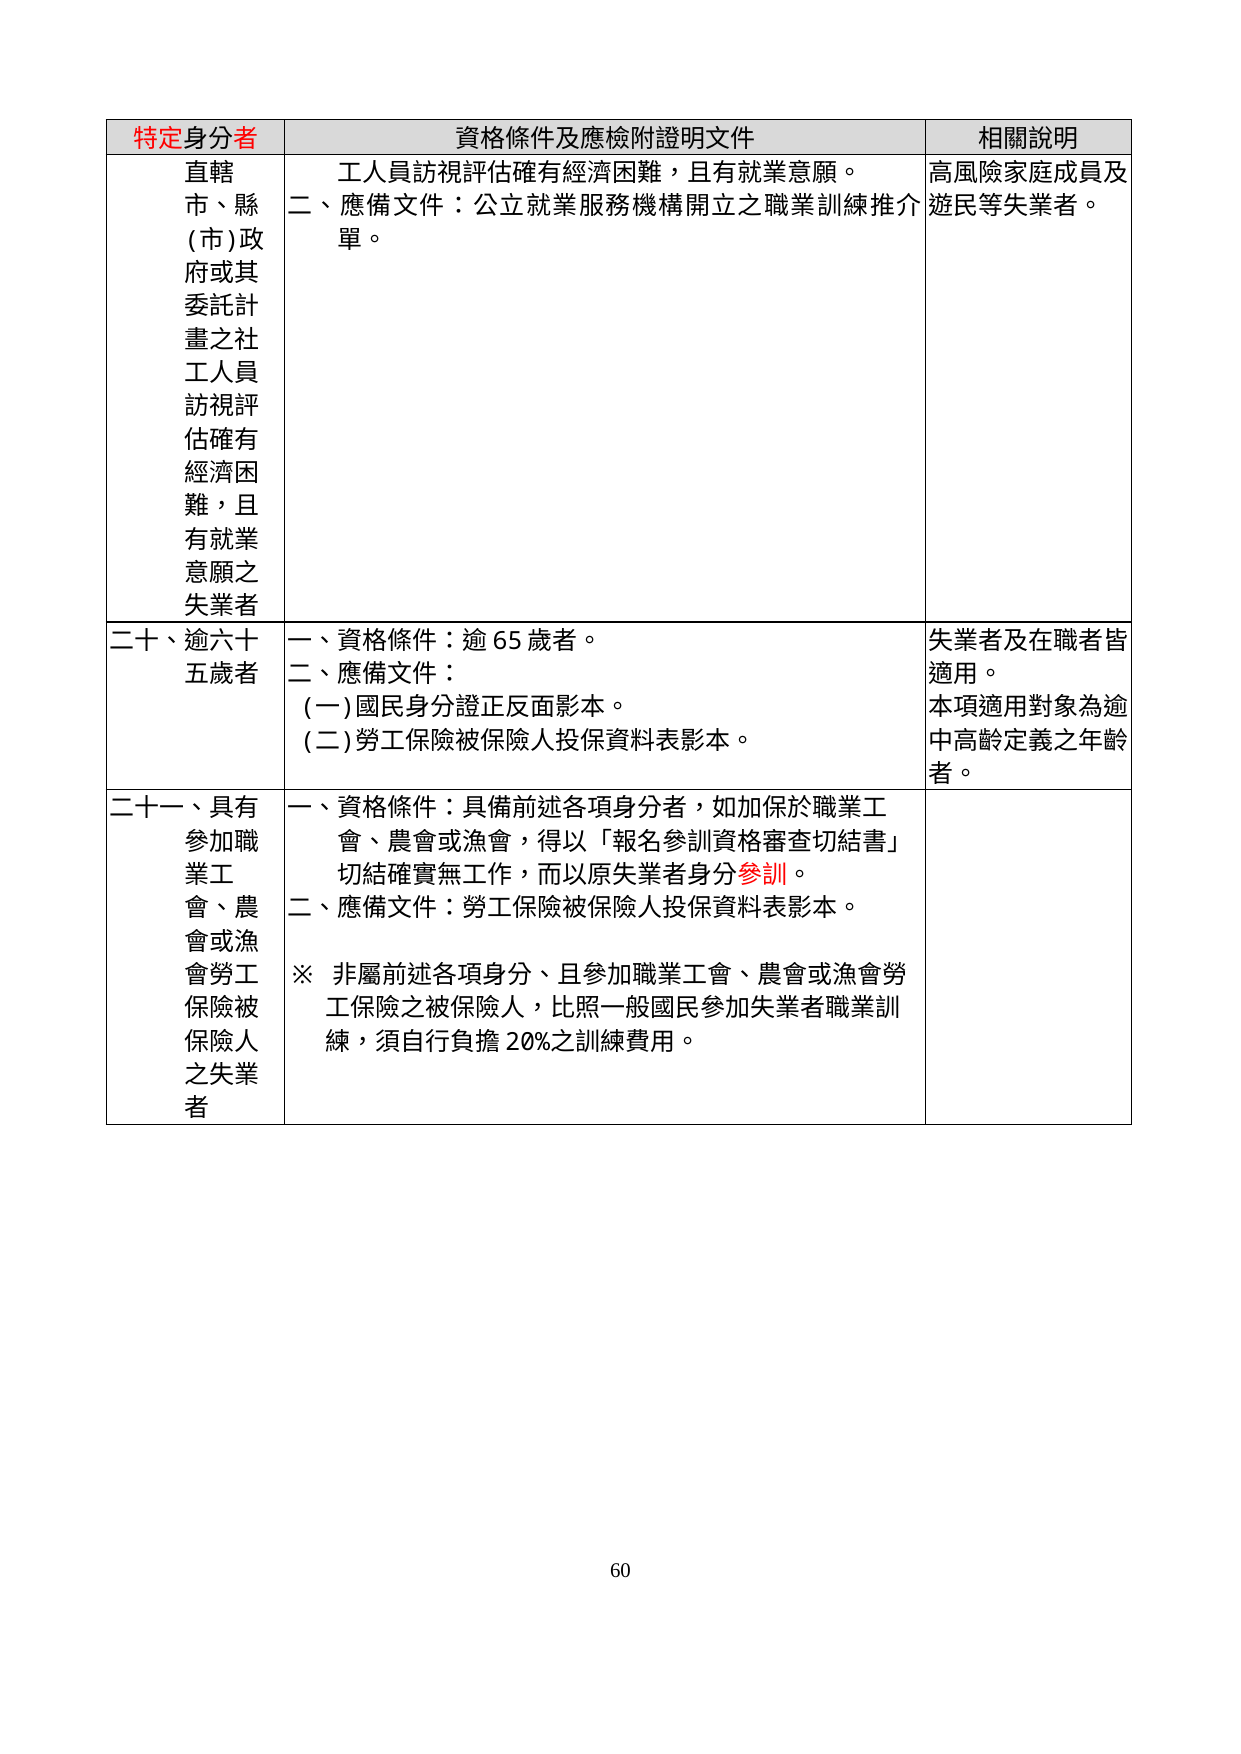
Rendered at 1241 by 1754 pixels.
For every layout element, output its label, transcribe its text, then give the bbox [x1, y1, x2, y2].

table_cell 高風險家庭成員及遊民等失業者。 [926, 155, 1131, 621]
table_cell 二十、逾六十五歲者 [107, 623, 284, 789]
table_cell 一、資格條件：逾65歲者。 二、應備文件： (一)國民身分證正反面影本。 (二)勞工保險被保險人投保資料表影本。 [285, 623, 925, 789]
table_cell [926, 790, 1131, 1123]
table_cell 一、資格條件：具備前述各項身分者，如加保於職業工會、農會或漁會，得以「報名參訓資格審查切結書」切結確實無工作，而以原失業者身分參訓。 二、應備文件：勞工保險被保險人投保資料表影本。 ※ 非屬前述各項身分、且參加職業工會、農會或漁會勞工保險之被保險人，比照一般國民參加失業者職業訓練，須自行負擔20%之訓練費用。 [285, 790, 925, 1123]
table_cell 直轄市、縣(市)政府或其委託計畫之社工人員訪視評估確有經濟困難，且有就業意願之失業者 [107, 155, 284, 621]
table_header 相關說明 [926, 120, 1131, 154]
table_cell 失業者及在職者皆適用。 本項適用對象為逾中高齡定義之年齡者。 [926, 623, 1131, 789]
table_cell 工人員訪視評估確有經濟困難，且有就業意願。 二、應備文件：公立就業服務機構開立之職業訓練推介單。 [285, 155, 925, 621]
table_cell 二十一、具有參加職業工會、農會或漁會勞工保險被保險人之失業者 [107, 790, 284, 1123]
table_header 特定身分者 [107, 120, 284, 154]
table_header 資格條件及應檢附證明文件 [285, 120, 925, 154]
